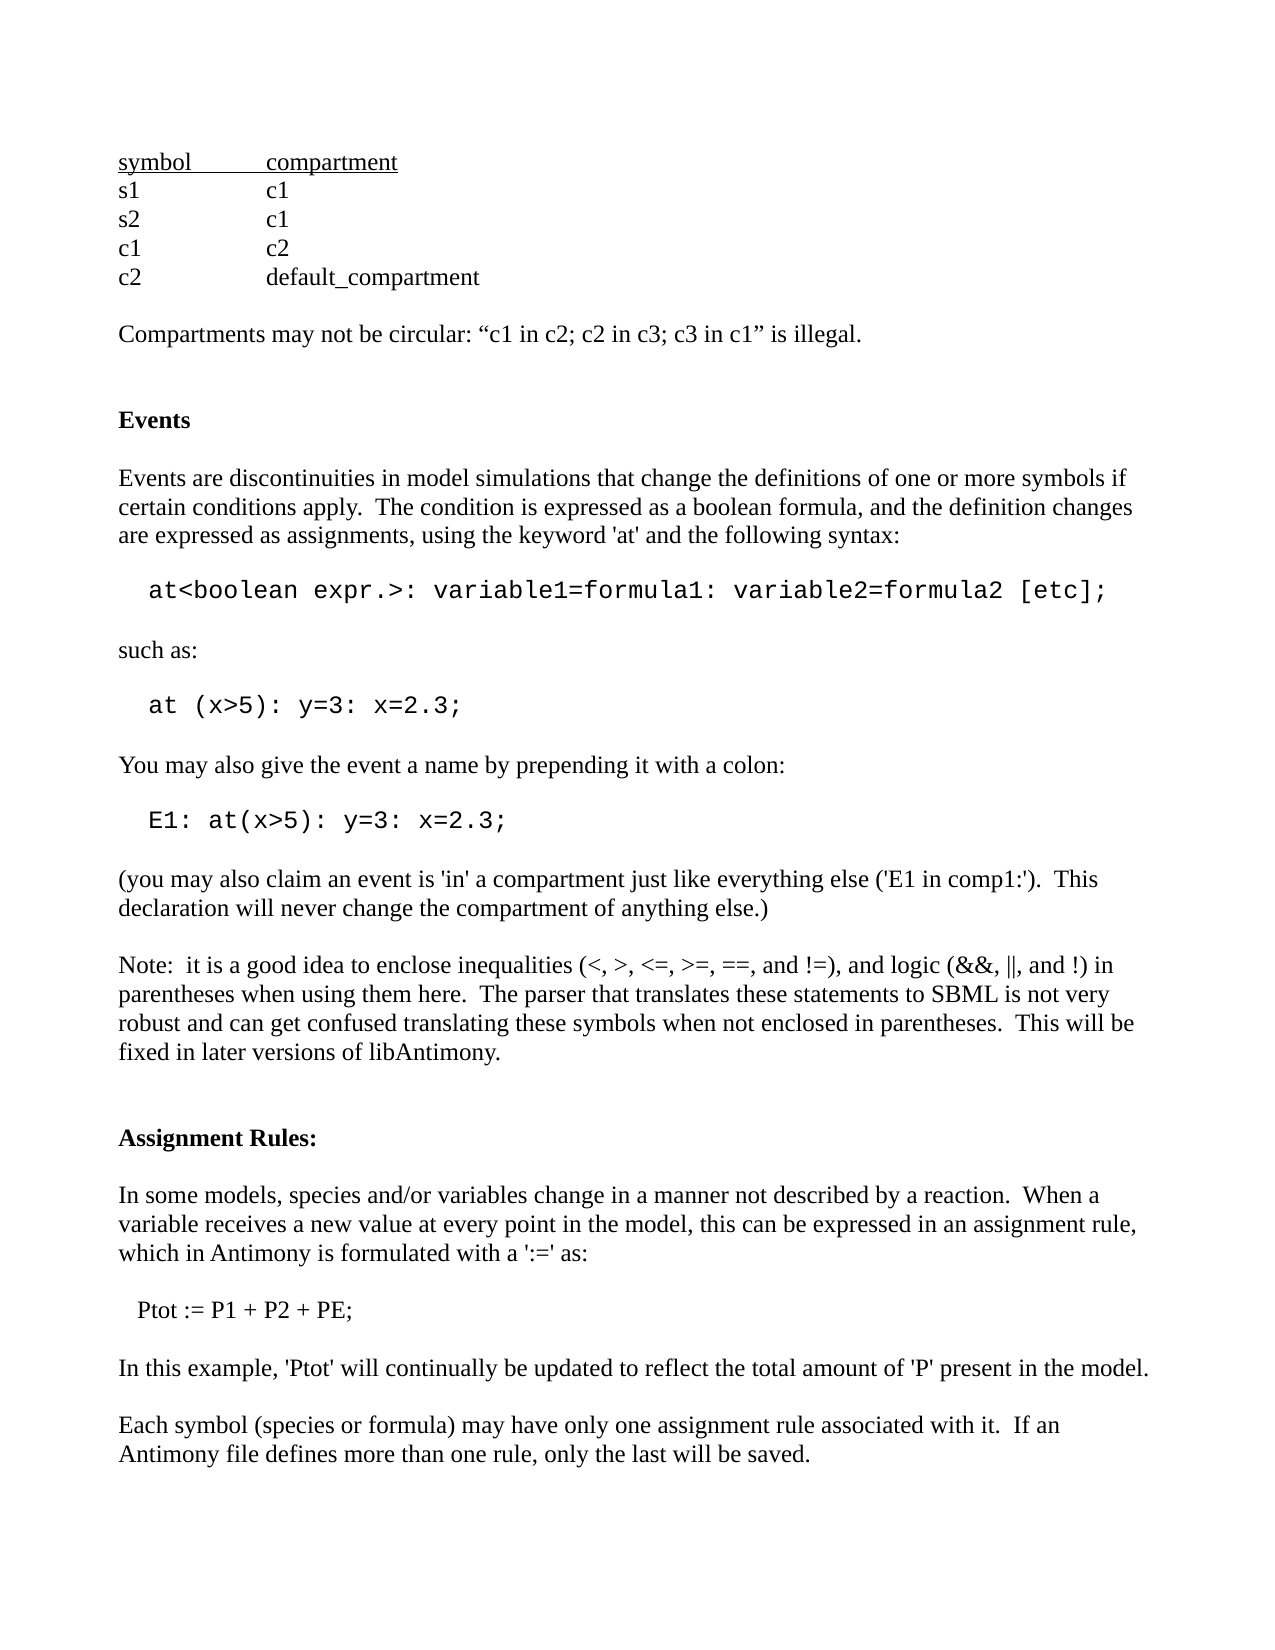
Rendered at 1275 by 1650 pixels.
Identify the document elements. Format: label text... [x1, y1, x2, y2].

text c1 c2 [118, 233, 1157, 262]
text Compartments may not be circular: “c1 in c2; c2 in c3; c3 in c1” is illegal. [118, 319, 1157, 348]
text at (x>5): y=3: x=2.3; [118, 693, 1157, 721]
text Ptot := P1 + P2 + PE; [118, 1296, 1157, 1324]
text such as: [118, 635, 1157, 664]
text c2 default_compartment [118, 262, 1157, 291]
text E1: at(x>5): y=3: x=2.3; [118, 807, 1157, 836]
text s1 c1 [118, 176, 1157, 204]
text Each symbol (species or formula) may have only one assignment rule associated with it. If an Antimony file defines more than one rule, only the last will be saved. [118, 1411, 1157, 1468]
text symbol compartment [118, 147, 1157, 176]
text In this example, 'Ptot' will continually be updated to reflect the total amount of 'P' present in the model. [118, 1353, 1157, 1382]
text (you may also claim an event is 'in' a compartment just like everything else ('E1 in comp1:'). This declaration will never change the compartment of anything else.) [118, 864, 1157, 922]
text You may also give the event a name by prepending it with a colon: [118, 750, 1157, 778]
text Events [118, 406, 1157, 434]
text Note: it is a good idea to enclose inequalities (<, >, <=, >=, ==, and !=), and logic (&&, ||, and !) in parentheses when using them here. The parser that translates these statements to SBML is not very robust and can get confused translating these symbols when not enclosed in parentheses. This will be fixed in later versions of libAntimony. [118, 951, 1157, 1066]
text In some models, species and/or variables change in a manner not described by a reaction. When a variable receives a new value at every point in the model, this can be expressed in an assignment rule, which in Antimony is formulated with a ':=' as: [118, 1181, 1157, 1267]
text Assignment Rules: [118, 1123, 1157, 1152]
text at<boolean expr.>: variable1=formula1: variable2=formula2 [etc]; [118, 578, 1157, 606]
text Events are discontinuities in model simulations that change the definitions of one or more symbols if certain conditions apply. The condition is expressed as a boolean formula, and the definition changes are expressed as assignments, using the keyword 'at' and the following syntax: [118, 463, 1157, 549]
text s2 c1 [118, 204, 1157, 233]
